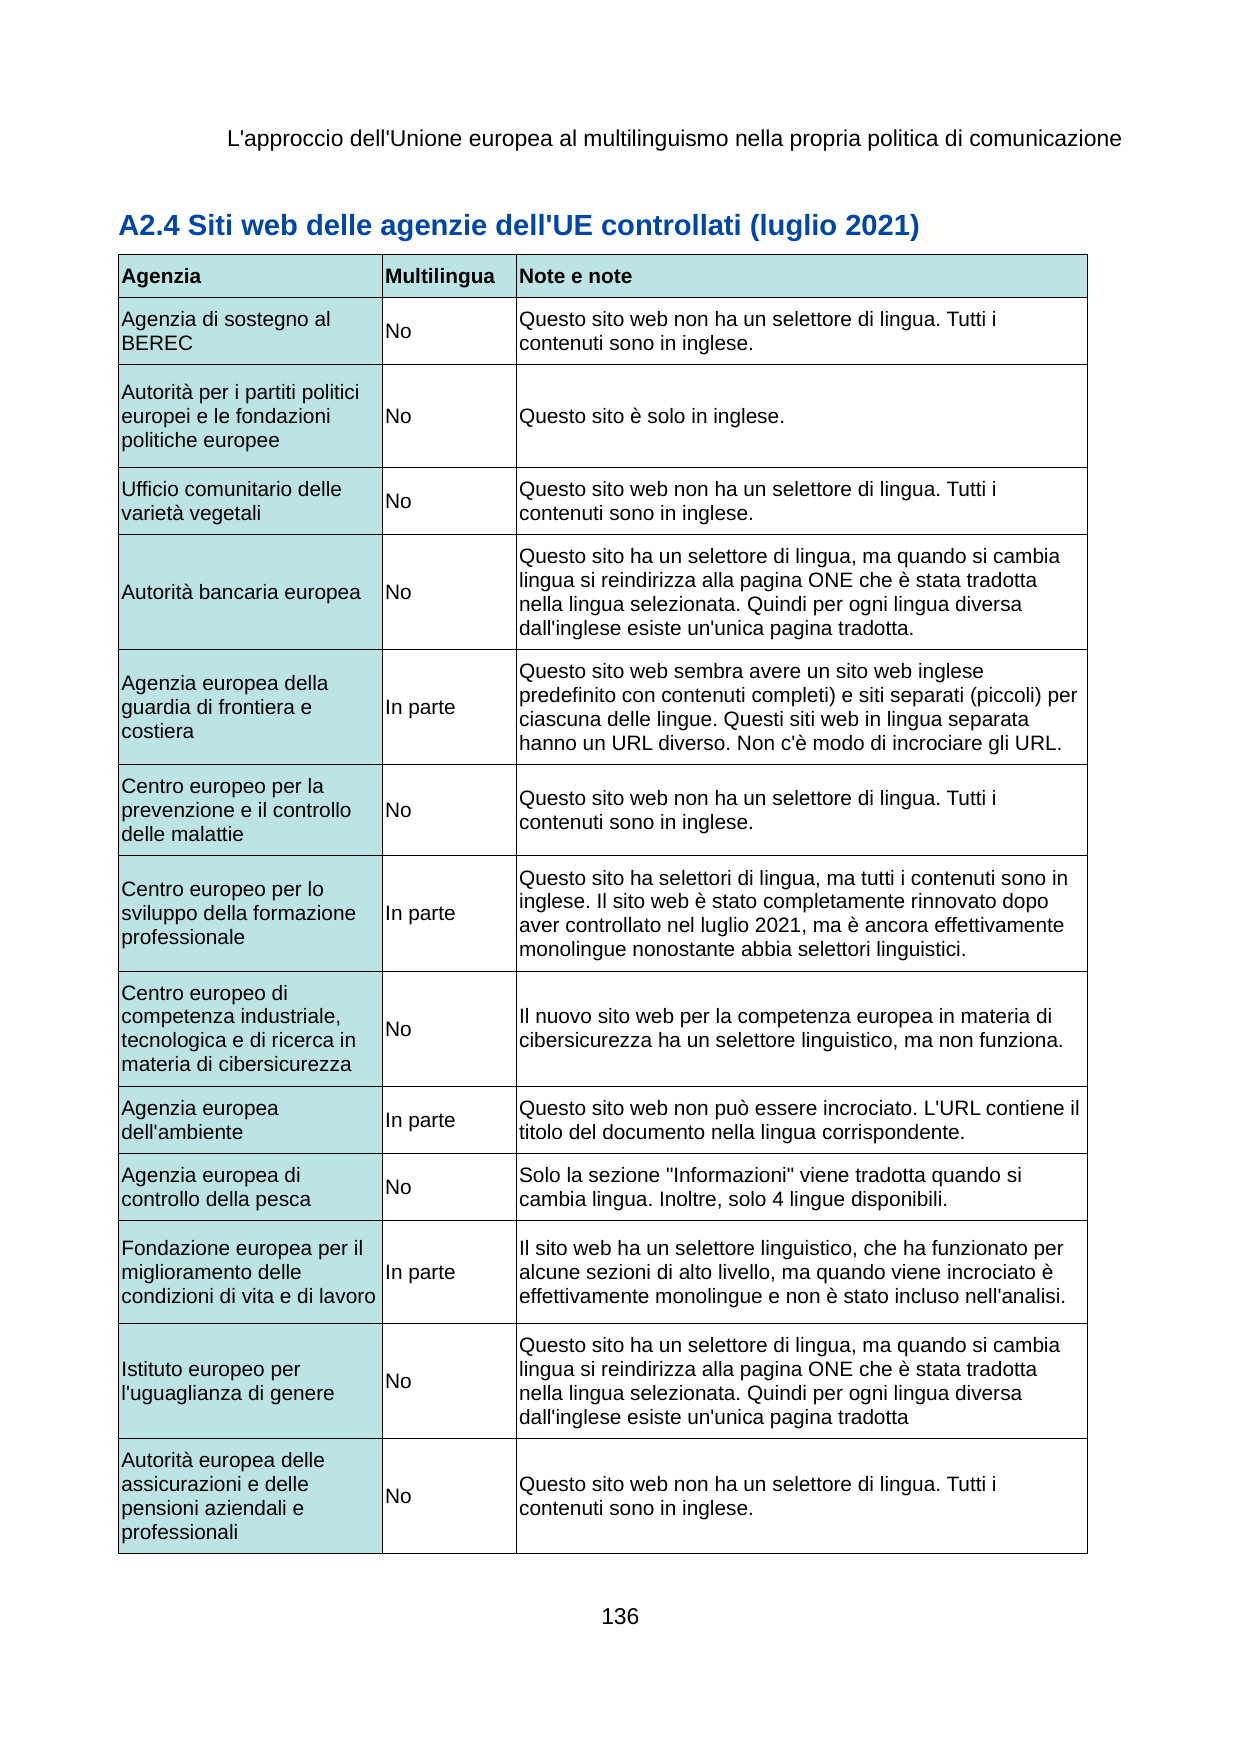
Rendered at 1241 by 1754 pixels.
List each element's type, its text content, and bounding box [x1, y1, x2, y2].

table_cell Istituto europeo per l'uguaglianza di genere [119, 1324, 382, 1438]
table_cell In parte [383, 1087, 516, 1153]
table_cell Il nuovo sito web per la competenza europea in materia di cibersicurezza ha un selettore linguistico, ma non funziona. [517, 972, 1087, 1086]
table_cell Questo sito ha selettori di lingua, ma tutti i contenuti sono in inglese. Il sito web è stato completamente rinnovato dopo aver controllato nel luglio 2021, ma è ancora effettivamente monolingue nonostante abbia selettori linguistici. [517, 856, 1087, 971]
table_cell In parte [383, 650, 516, 764]
table_cell Questo sito web non ha un selettore di lingua. Tutti i contenuti sono in inglese. [517, 765, 1087, 855]
table_cell Agenzia europea dell'ambiente [119, 1087, 382, 1153]
table_cell Ufficio comunitario delle varietà vegetali [119, 468, 382, 534]
table_cell In parte [383, 856, 516, 971]
table_cell Centro europeo per la prevenzione e il controllo delle malattie [119, 765, 382, 855]
table_cell No [383, 1439, 516, 1553]
table_cell Questo sito web non ha un selettore di lingua. Tutti i contenuti sono in inglese. [517, 1439, 1087, 1553]
table_cell No [383, 1324, 516, 1438]
table_cell Questo sito web non può essere incrociato. L'URL contiene il titolo del documento nella lingua corrispondente. [517, 1087, 1087, 1153]
table_header Note e note [517, 255, 1087, 297]
table_cell Agenzia di sostegno al BEREC [119, 298, 382, 364]
table_cell Centro europeo di competenza industriale, tecnologica e di ricerca in materia di cibersicurezza [119, 972, 382, 1086]
table_header Agenzia [119, 255, 382, 297]
table_cell Centro europeo per lo sviluppo della formazione professionale [119, 856, 382, 971]
table_cell Questo sito web non ha un selettore di lingua. Tutti i contenuti sono in inglese. [517, 468, 1087, 534]
table_header Multilingua [383, 255, 516, 297]
table_cell Questo sito ha un selettore di lingua, ma quando si cambia lingua si reindirizza alla pagina ONE che è stata tradotta nella lingua selezionata. Quindi per ogni lingua diversa dall'inglese esiste un'unica pagina tradotta [517, 1324, 1087, 1438]
table_cell Questo sito web sembra avere un sito web inglese predefinito con contenuti completi) e siti separati (piccoli) per ciascuna delle lingue. Questi siti web in lingua separata hanno un URL diverso. Non c'è modo di incrociare gli URL. [517, 650, 1087, 764]
table_cell Questo sito è solo in inglese. [517, 365, 1087, 467]
table_cell Questo sito web non ha un selettore di lingua. Tutti i contenuti sono in inglese. [517, 298, 1087, 364]
table_cell Agenzia europea di controllo della pesca [119, 1154, 382, 1220]
subtitle A2.4 Siti web delle agenzie dell'UE controllati (luglio 2021) [118, 208, 1122, 241]
table_cell No [383, 765, 516, 855]
table_cell No [383, 535, 516, 649]
table_cell Questo sito ha un selettore di lingua, ma quando si cambia lingua si reindirizza alla pagina ONE che è stata tradotta nella lingua selezionata. Quindi per ogni lingua diversa dall'inglese esiste un'unica pagina tradotta. [517, 535, 1087, 649]
table_cell In parte [383, 1221, 516, 1323]
table_cell No [383, 468, 516, 534]
table_cell No [383, 365, 516, 467]
table_cell Il sito web ha un selettore linguistico, che ha funzionato per alcune sezioni di alto livello, ma quando viene incrociato è effettivamente monolingue e non è stato incluso nell'analisi. [517, 1221, 1087, 1323]
table_cell Solo la sezione "Informazioni" viene tradotta quando si cambia lingua. Inoltre, solo 4 lingue disponibili. [517, 1154, 1087, 1220]
table_cell Agenzia europea della guardia di frontiera e costiera [119, 650, 382, 764]
table_cell Autorità bancaria europea [119, 535, 382, 649]
table_cell No [383, 1154, 516, 1220]
table_cell No [383, 972, 516, 1086]
table_cell No [383, 298, 516, 364]
table_cell Autorità europea delle assicurazioni e delle pensioni aziendali e professionali [119, 1439, 382, 1553]
table_cell Fondazione europea per il miglioramento delle condizioni di vita e di lavoro [119, 1221, 382, 1323]
table_cell Autorità per i partiti politici europei e le fondazioni politiche europee [119, 365, 382, 467]
